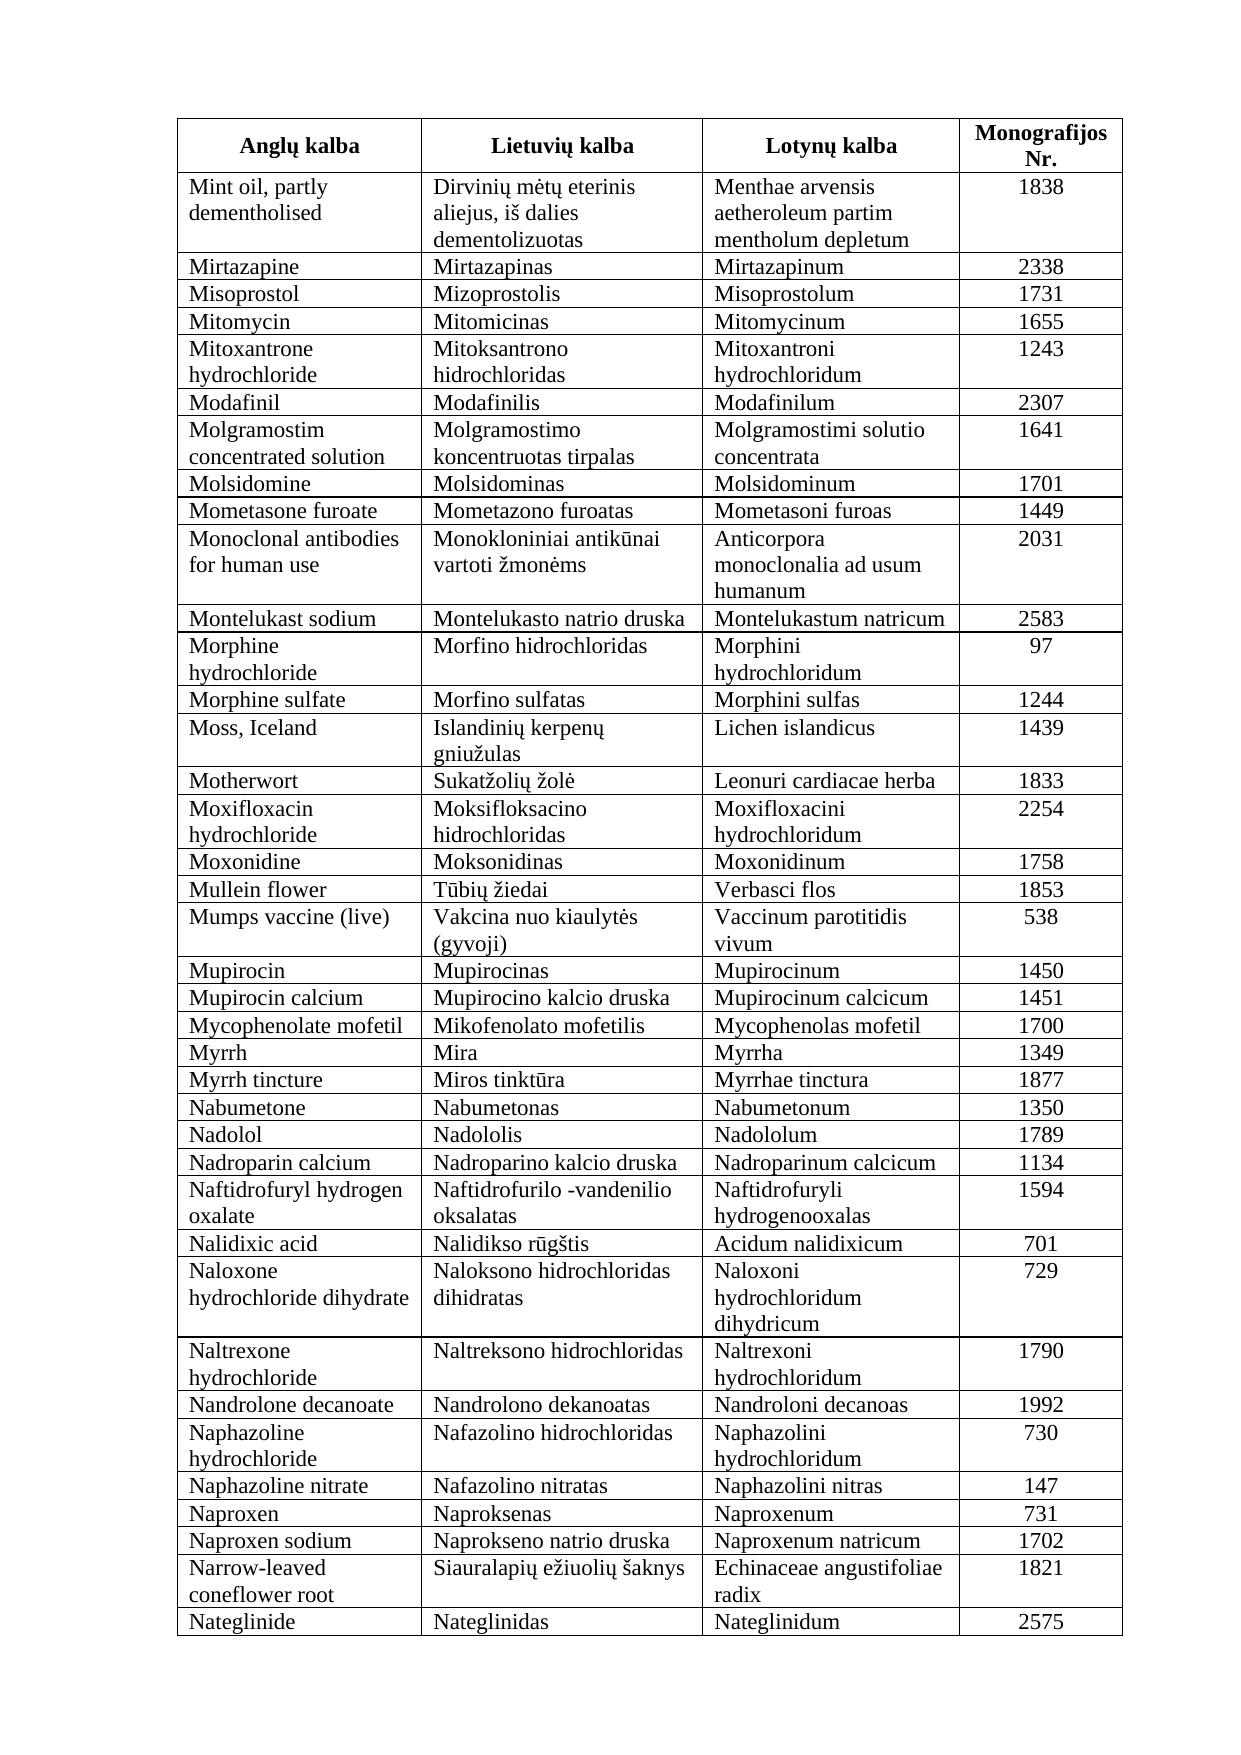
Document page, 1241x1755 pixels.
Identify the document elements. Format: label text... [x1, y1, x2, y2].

table_header Anglų kalba [178, 119, 421, 172]
table_cell 1758 [960, 849, 1122, 875]
table_cell 1700 [960, 1012, 1122, 1038]
table_cell Acidum nalidixicum [703, 1230, 959, 1256]
table_cell Monoclonal antibodies for human use [178, 525, 421, 604]
table_cell 1451 [960, 984, 1122, 1011]
table_cell Nalidikso rūgštis [422, 1230, 702, 1256]
table_cell Nadololum [703, 1121, 959, 1148]
table_cell Modafinilis [422, 389, 702, 415]
table_cell Verbasci flos [703, 876, 959, 902]
table_cell Mycophenolas mofetil [703, 1012, 959, 1038]
table_cell 1790 [960, 1338, 1122, 1390]
table_cell 2583 [960, 605, 1122, 631]
table_cell Mitomycinum [703, 308, 959, 334]
table_cell Modafinilum [703, 389, 959, 415]
table_cell Naphazoline hydrochloride [178, 1419, 421, 1471]
table_cell Naproxenum [703, 1500, 959, 1526]
table_cell 701 [960, 1230, 1122, 1256]
table_cell Mirtazapine [178, 253, 421, 279]
table_cell Naphazolini nitras [703, 1472, 959, 1499]
table_cell Sukatžolių žolė [422, 767, 702, 794]
table_cell Naftidrofuryli hydrogenooxalas [703, 1176, 959, 1229]
table_cell Nateglinide [178, 1608, 421, 1634]
table_cell 2575 [960, 1608, 1122, 1634]
table_cell 1134 [960, 1149, 1122, 1175]
table_cell 147 [960, 1472, 1122, 1499]
table_cell Menthae arvensis aetheroleum partim mentholum depletum [703, 173, 959, 252]
table_cell Mitoksantrono hidrochloridas [422, 335, 702, 388]
table_cell Anticorpora monoclonalia ad usum humanum [703, 525, 959, 604]
table_cell Naloxone hydrochloride dihydrate [178, 1257, 421, 1336]
table_cell Nadroparin calcium [178, 1149, 421, 1175]
table_cell Nafazolino nitratas [422, 1472, 702, 1499]
table_cell 1450 [960, 957, 1122, 983]
table_cell Lichen islandicus [703, 714, 959, 766]
table_cell Naphazoline nitrate [178, 1472, 421, 1499]
table_cell 1701 [960, 470, 1122, 496]
table_cell Mizoprostolis [422, 280, 702, 307]
table_cell 1838 [960, 173, 1122, 252]
table_cell Morphini hydrochloridum [703, 633, 959, 685]
table_cell Nalidixic acid [178, 1230, 421, 1256]
table_cell 1877 [960, 1067, 1122, 1093]
table_cell Mometasone furoate [178, 498, 421, 524]
table_cell Nadololis [422, 1121, 702, 1148]
table_cell Montelukasto natrio druska [422, 605, 702, 631]
table_cell Mitoxantroni hydrochloridum [703, 335, 959, 388]
table_cell Nabumetonas [422, 1094, 702, 1120]
table_cell 2338 [960, 253, 1122, 279]
table_cell Moxonidine [178, 849, 421, 875]
table_cell Nadolol [178, 1121, 421, 1148]
table_cell Naltrexoni hydrochloridum [703, 1338, 959, 1390]
table_cell Mira [422, 1039, 702, 1066]
table_cell Modafinil [178, 389, 421, 415]
table_cell Misoprostolum [703, 280, 959, 307]
table_cell 1731 [960, 280, 1122, 307]
table_cell Myrrhae tinctura [703, 1067, 959, 1093]
table_cell 1789 [960, 1121, 1122, 1148]
table_cell Molsidominum [703, 470, 959, 496]
table_cell Mometasoni furoas [703, 498, 959, 524]
table_cell Molgramostimi solutio concentrata [703, 416, 959, 469]
table_cell 730 [960, 1419, 1122, 1471]
table_cell Molgramostimo koncentruotas tirpalas [422, 416, 702, 469]
table_cell Montelukast sodium [178, 605, 421, 631]
table_cell Naloksono hidrochloridas dihidratas [422, 1257, 702, 1336]
table_cell Myrrha [703, 1039, 959, 1066]
table_cell Morphini sulfas [703, 686, 959, 712]
table_cell 1821 [960, 1555, 1122, 1607]
table_cell Leonuri cardiacae herba [703, 767, 959, 794]
table_cell Vaccinum parotitidis vivum [703, 903, 959, 956]
table_cell Moxifloxacini hydrochloridum [703, 795, 959, 847]
table_cell Nateglinidas [422, 1608, 702, 1634]
table_cell Mirtazapinum [703, 253, 959, 279]
table_cell Moss, Iceland [178, 714, 421, 766]
table_cell 1702 [960, 1527, 1122, 1553]
table_cell Mupirocin calcium [178, 984, 421, 1011]
table_cell Mitomicinas [422, 308, 702, 334]
table_cell Molsidominas [422, 470, 702, 496]
table_header Lietuvių kalba [422, 119, 702, 172]
table_cell 1655 [960, 308, 1122, 334]
table_cell Naproxen [178, 1500, 421, 1526]
table_header Monografijos Nr. [960, 119, 1122, 172]
table_cell Mupirocin [178, 957, 421, 983]
table_cell Narrow-leaved coneflower root [178, 1555, 421, 1607]
table_cell 731 [960, 1500, 1122, 1526]
table_cell Mumps vaccine (live) [178, 903, 421, 956]
table_cell Nandroloni decanoas [703, 1391, 959, 1417]
table_cell Montelukastum natricum [703, 605, 959, 631]
table_cell 1244 [960, 686, 1122, 712]
table_cell Monokloniniai antikūnai vartoti žmonėms [422, 525, 702, 604]
table_cell Morfino sulfatas [422, 686, 702, 712]
table_cell Mullein flower [178, 876, 421, 902]
table_cell Myrrh tincture [178, 1067, 421, 1093]
table_cell 1853 [960, 876, 1122, 902]
table_cell Naphazolini hydrochloridum [703, 1419, 959, 1471]
table_cell 538 [960, 903, 1122, 956]
table_cell 1243 [960, 335, 1122, 388]
table_cell 97 [960, 633, 1122, 685]
table_cell Molgramostim concentrated solution [178, 416, 421, 469]
table_cell Myrrh [178, 1039, 421, 1066]
table_cell Nabumetone [178, 1094, 421, 1120]
table_cell Islandinių kerpenų gniužulas [422, 714, 702, 766]
table_cell 1439 [960, 714, 1122, 766]
table_cell Naltreksono hidrochloridas [422, 1338, 702, 1390]
table_cell Mupirocinum calcicum [703, 984, 959, 1011]
table_cell 2254 [960, 795, 1122, 847]
table_cell Mirtazapinas [422, 253, 702, 279]
table_cell Tūbių žiedai [422, 876, 702, 902]
table_cell Echinaceae angustifoliae radix [703, 1555, 959, 1607]
table_cell Siauralapių ežiuolių šaknys [422, 1555, 702, 1607]
table_cell Vakcina nuo kiaulytės (gyvoji) [422, 903, 702, 956]
table_cell Mycophenolate mofetil [178, 1012, 421, 1038]
table_cell Naproksenas [422, 1500, 702, 1526]
table_cell Naftidrofuryl hydrogen oxalate [178, 1176, 421, 1229]
table_cell Morphine hydrochloride [178, 633, 421, 685]
table_cell Moxifloxacin hydrochloride [178, 795, 421, 847]
table_cell Naftidrofurilo -vandenilio oksalatas [422, 1176, 702, 1229]
table_cell Nadroparino kalcio druska [422, 1149, 702, 1175]
table_cell 2031 [960, 525, 1122, 604]
table_cell 1641 [960, 416, 1122, 469]
table_cell Naprokseno natrio druska [422, 1527, 702, 1553]
table_cell Miros tinktūra [422, 1067, 702, 1093]
table_cell Mitomycin [178, 308, 421, 334]
table_cell Mupirocino kalcio druska [422, 984, 702, 1011]
table_cell Mupirocinas [422, 957, 702, 983]
table_cell Mupirocinum [703, 957, 959, 983]
table_cell Nandrolono dekanoatas [422, 1391, 702, 1417]
table_cell 1833 [960, 767, 1122, 794]
table_cell Dirvinių mėtų eterinis aliejus, iš dalies dementolizuotas [422, 173, 702, 252]
table_cell Naproxen sodium [178, 1527, 421, 1553]
table_cell 1992 [960, 1391, 1122, 1417]
table_cell 1350 [960, 1094, 1122, 1120]
table_cell Moksifloksacino hidrochloridas [422, 795, 702, 847]
table_cell Naloxoni hydrochloridum dihydricum [703, 1257, 959, 1336]
table_cell Moxonidinum [703, 849, 959, 875]
table_cell 1449 [960, 498, 1122, 524]
table_cell Morphine sulfate [178, 686, 421, 712]
table_cell Morfino hidrochloridas [422, 633, 702, 685]
table_cell Motherwort [178, 767, 421, 794]
table_cell Molsidomine [178, 470, 421, 496]
table_cell Nateglinidum [703, 1608, 959, 1634]
table_cell Misoprostol [178, 280, 421, 307]
table_header Lotynų kalba [703, 119, 959, 172]
table_cell 729 [960, 1257, 1122, 1336]
table_cell Nadroparinum calcicum [703, 1149, 959, 1175]
table_cell Nabumetonum [703, 1094, 959, 1120]
table_cell Moksonidinas [422, 849, 702, 875]
table_cell Mikofenolato mofetilis [422, 1012, 702, 1038]
table_cell Nafazolino hidrochloridas [422, 1419, 702, 1471]
table_cell Mint oil, partly dementholised [178, 173, 421, 252]
table_cell Naproxenum natricum [703, 1527, 959, 1553]
table_cell Naltrexone hydrochloride [178, 1338, 421, 1390]
table_cell 1349 [960, 1039, 1122, 1066]
table_cell 2307 [960, 389, 1122, 415]
table_cell 1594 [960, 1176, 1122, 1229]
table_cell Nandrolone decanoate [178, 1391, 421, 1417]
table_cell Mitoxantrone hydrochloride [178, 335, 421, 388]
table_cell Mometazono furoatas [422, 498, 702, 524]
